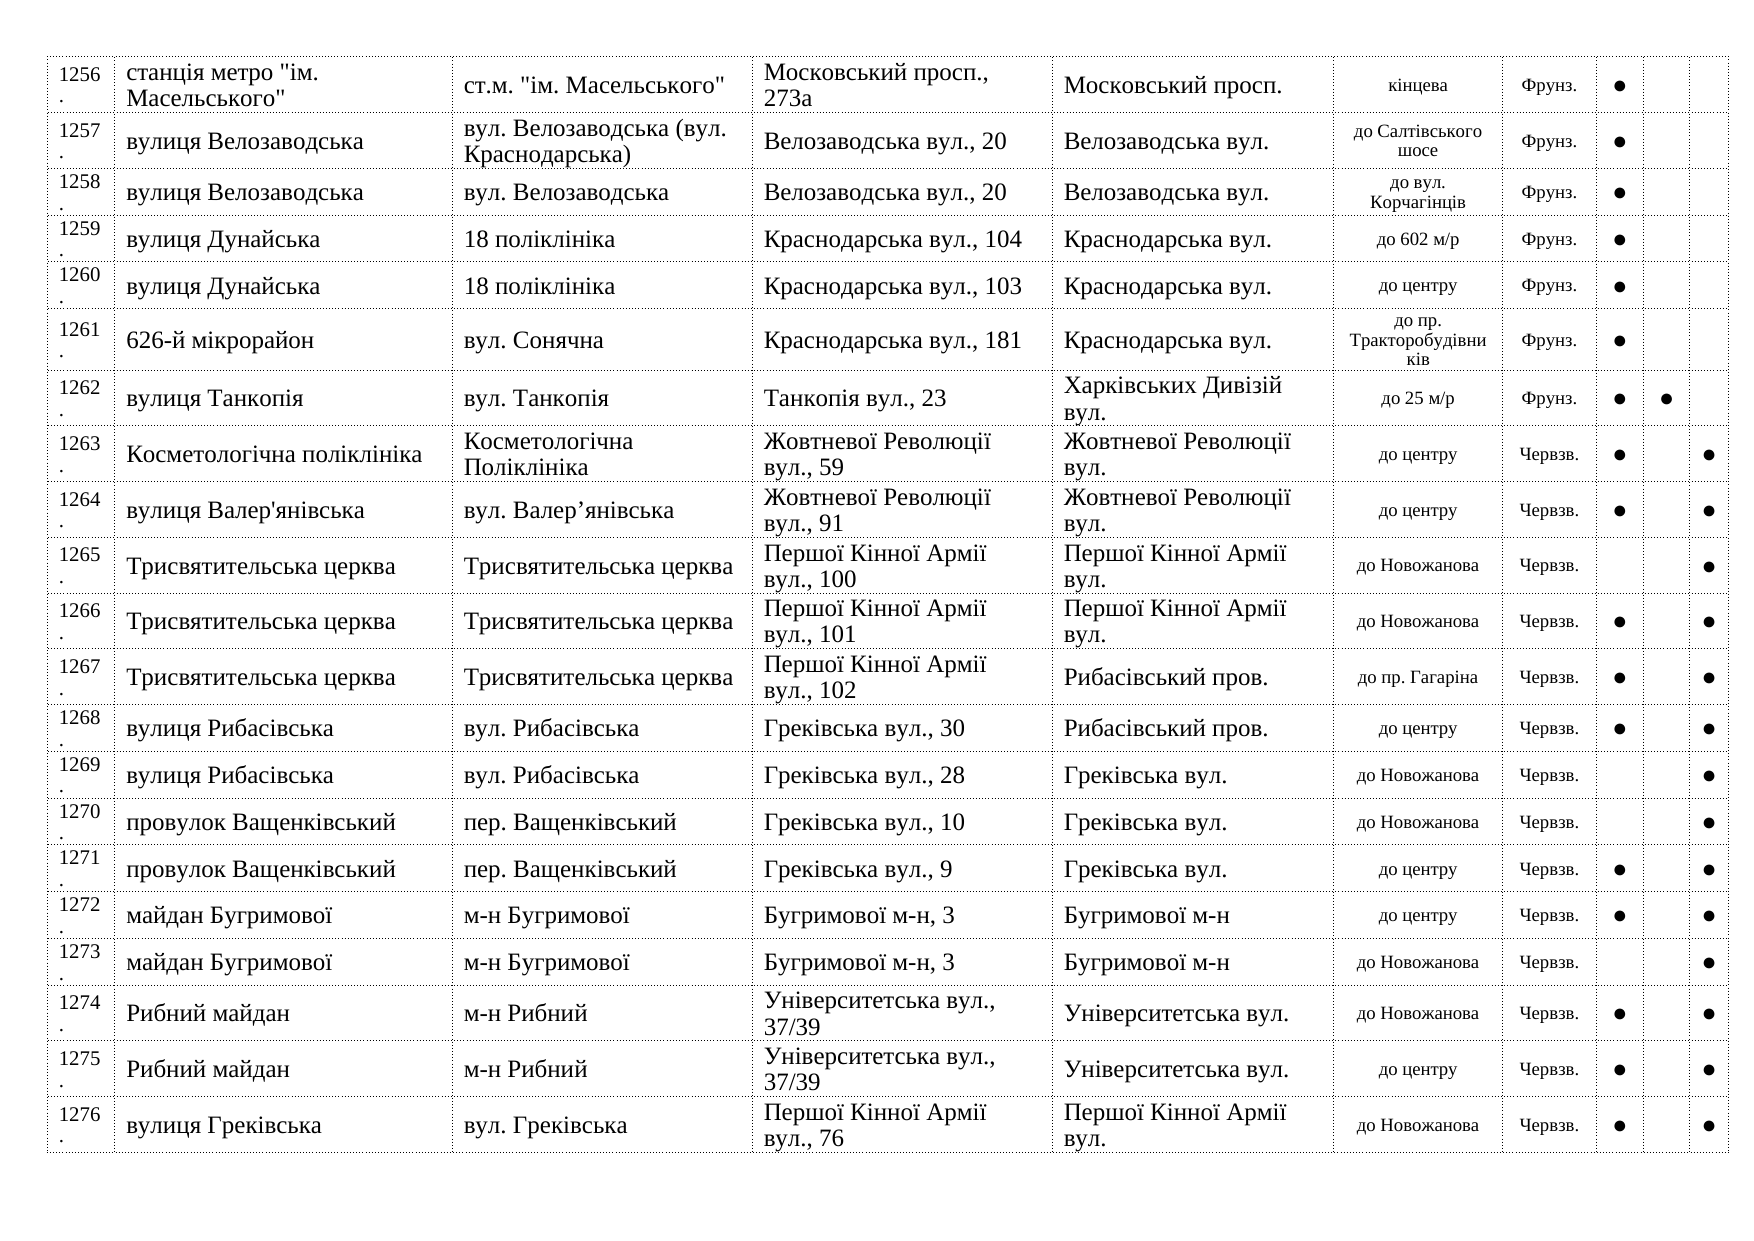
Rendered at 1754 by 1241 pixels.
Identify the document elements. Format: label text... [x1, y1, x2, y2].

table_cell станція метро "ім. Масельського" [115, 56, 452, 112]
table_cell ст.м. "ім. Масельського" [452, 56, 752, 112]
table_cell Жовтневої Революції вул. [1052, 425, 1333, 481]
table_cell ● [1596, 215, 1643, 261]
table_cell вулиця Велозаводська [115, 168, 452, 214]
table_cell Греківська вул. [1052, 844, 1333, 891]
table_cell Університетська вул. [1052, 985, 1333, 1040]
table_cell Велозаводська вул., 20 [752, 168, 1052, 214]
table_cell ● [1596, 985, 1643, 1040]
table_cell Косметологічна поліклініка [115, 425, 452, 481]
table_cell ● [1596, 844, 1643, 891]
table_cell вул. Рибасівська [452, 751, 752, 797]
table_cell Рибний майдан [115, 1040, 452, 1096]
table_cell [1643, 537, 1689, 592]
table_cell [47, 985, 115, 1040]
table_cell до Новожанова [1334, 593, 1502, 648]
table_cell ● [1596, 370, 1643, 425]
table_cell Греківська вул. [1052, 751, 1333, 797]
table_cell Греківська вул., 10 [752, 798, 1052, 844]
table_cell ● [1596, 648, 1643, 704]
table_cell Краснодарська вул. [1052, 215, 1333, 261]
table_cell [47, 215, 115, 261]
table_cell ● [1690, 425, 1728, 481]
table_cell до Новожанова [1334, 751, 1502, 797]
table_cell Червзв. [1502, 798, 1596, 844]
table_cell [47, 938, 115, 984]
table_cell [1690, 370, 1728, 425]
table_cell до центру [1334, 891, 1502, 938]
table_cell до центру [1334, 261, 1502, 308]
table_cell Московський просп., 273а [752, 56, 1052, 112]
table_cell Червзв. [1502, 1096, 1596, 1152]
table_cell [1643, 1096, 1689, 1152]
table_cell ● [1596, 1040, 1643, 1096]
table_cell ● [1690, 1040, 1728, 1096]
table_cell [1643, 593, 1689, 648]
table_cell [47, 481, 115, 537]
table_cell Жовтневої Революції вул., 59 [752, 425, 1052, 481]
table_cell ● [1596, 425, 1643, 481]
table_cell [47, 168, 115, 214]
table_cell вулиця Велозаводська [115, 112, 452, 168]
table_cell м-н Рибний [452, 985, 752, 1040]
table_cell до Новожанова [1334, 985, 1502, 1040]
table_cell Трисвятительська церква [115, 537, 452, 592]
table_cell Червзв. [1502, 891, 1596, 938]
table_cell кінцева [1334, 56, 1502, 112]
table_cell Червзв. [1502, 1040, 1596, 1096]
table_cell ● [1690, 844, 1728, 891]
table_cell ● [1690, 537, 1728, 592]
table_cell вул. Греківська [452, 1096, 752, 1152]
table_cell Червзв. [1502, 593, 1596, 648]
table_cell вул. Рибасівська [452, 704, 752, 751]
table_cell [47, 112, 115, 168]
table_cell [1643, 308, 1689, 369]
table_cell до Новожанова [1334, 1096, 1502, 1152]
table_cell вулиця Валер'янівська [115, 481, 452, 537]
table_cell [47, 844, 115, 891]
table_cell Червзв. [1502, 985, 1596, 1040]
table_cell Греківська вул. [1052, 798, 1333, 844]
table_cell до центру [1334, 481, 1502, 537]
table_cell [1643, 215, 1689, 261]
table_cell [47, 1096, 115, 1152]
table_cell [1643, 798, 1689, 844]
table_cell [1643, 985, 1689, 1040]
table_cell ● [1690, 938, 1728, 984]
table_cell ● [1690, 481, 1728, 537]
table_cell м-н Рибний [452, 1040, 752, 1096]
table_cell Краснодарська вул. [1052, 308, 1333, 369]
table_cell [47, 537, 115, 592]
table_cell Греківська вул., 28 [752, 751, 1052, 797]
table_cell Бугримової м-н, 3 [752, 891, 1052, 938]
table_cell Трисвятительська церква [115, 593, 452, 648]
table_cell Червзв. [1502, 425, 1596, 481]
table_cell Червзв. [1502, 648, 1596, 704]
table_cell вулиця Рибасівська [115, 751, 452, 797]
table_cell Першої Кінної Армії вул. [1052, 1096, 1333, 1152]
table_cell [47, 425, 115, 481]
table_cell [47, 593, 115, 648]
table_cell ● [1596, 704, 1643, 751]
table_cell до Новожанова [1334, 798, 1502, 844]
table_cell Червзв. [1502, 481, 1596, 537]
table_cell вул. Валер’янівська [452, 481, 752, 537]
table_cell [47, 704, 115, 751]
table_cell Першої Кінної Армії вул., 100 [752, 537, 1052, 592]
table_cell ● [1690, 798, 1728, 844]
table_cell пер. Ващенківський [452, 798, 752, 844]
table_cell Танкопія вул., 23 [752, 370, 1052, 425]
table_cell Трисвятительська церква [452, 593, 752, 648]
table_cell [1690, 56, 1728, 112]
table_cell ● [1596, 1096, 1643, 1152]
table_cell Трисвятительська церква [115, 648, 452, 704]
table_cell 18 поліклініка [452, 261, 752, 308]
table_cell Рибний майдан [115, 985, 452, 1040]
table_cell [1643, 168, 1689, 214]
table_cell Фрунз. [1502, 168, 1596, 214]
table_cell [1643, 704, 1689, 751]
table_cell [47, 1040, 115, 1096]
table_cell ● [1596, 168, 1643, 214]
table_cell Фрунз. [1502, 215, 1596, 261]
table_cell до Салтівського шосе [1334, 112, 1502, 168]
table_cell 626-й мікрорайон [115, 308, 452, 369]
table_cell ● [1596, 593, 1643, 648]
table_cell Трисвятительська церква [452, 648, 752, 704]
table_cell ● [1690, 1096, 1728, 1152]
table_cell [1643, 938, 1689, 984]
table_cell Червзв. [1502, 751, 1596, 797]
table_cell [1690, 168, 1728, 214]
table_cell Першої Кінної Армії вул. [1052, 593, 1333, 648]
table_cell до 602 м/р [1334, 215, 1502, 261]
table_cell ● [1596, 261, 1643, 308]
table_cell [1596, 751, 1643, 797]
table_cell [47, 751, 115, 797]
table_cell вул. Сонячна [452, 308, 752, 369]
table_cell Косметологічна Поліклініка [452, 425, 752, 481]
table_cell Першої Кінної Армії вул., 101 [752, 593, 1052, 648]
table_cell ● [1690, 593, 1728, 648]
table_cell вулиця Греківська [115, 1096, 452, 1152]
table_cell [1643, 844, 1689, 891]
table_cell ● [1596, 481, 1643, 537]
table_cell до пр. Тракторобудівників [1334, 308, 1502, 369]
table_cell ● [1643, 370, 1689, 425]
table_cell Велозаводська вул., 20 [752, 112, 1052, 168]
table_cell [1690, 261, 1728, 308]
table_cell вул. Велозаводська (вул. Краснодарська) [452, 112, 752, 168]
table_cell Харківських Дивізій вул. [1052, 370, 1333, 425]
table_cell Фрунз. [1502, 112, 1596, 168]
table_cell до пр. Гагаріна [1334, 648, 1502, 704]
table_cell Червзв. [1502, 537, 1596, 592]
table_cell Краснодарська вул., 104 [752, 215, 1052, 261]
table_cell пер. Ващенківський [452, 844, 752, 891]
table_cell [1690, 112, 1728, 168]
table_cell Університетська вул., 37/39 [752, 1040, 1052, 1096]
table_cell 18 поліклініка [452, 215, 752, 261]
table_cell майдан Бугримової [115, 938, 452, 984]
table_cell до центру [1334, 1040, 1502, 1096]
table_cell майдан Бугримової [115, 891, 452, 938]
table_cell до центру [1334, 425, 1502, 481]
table_cell Греківська вул., 30 [752, 704, 1052, 751]
table_cell Жовтневої Революції вул., 91 [752, 481, 1052, 537]
table_cell [1596, 798, 1643, 844]
table_cell Бугримової м-н, 3 [752, 938, 1052, 984]
table_cell [1643, 112, 1689, 168]
table_cell Фрунз. [1502, 56, 1596, 112]
table_cell ● [1690, 704, 1728, 751]
table_cell до Новожанова [1334, 938, 1502, 984]
table_cell до 25 м/р [1334, 370, 1502, 425]
table_cell [47, 56, 115, 112]
table_cell ● [1596, 112, 1643, 168]
table_cell до центру [1334, 704, 1502, 751]
table_cell вул. Велозаводська [452, 168, 752, 214]
table_cell до центру [1334, 844, 1502, 891]
table_cell [1643, 648, 1689, 704]
table_cell [47, 798, 115, 844]
table_cell Бугримової м-н [1052, 891, 1333, 938]
table_cell м-н Бугримової [452, 938, 752, 984]
table_cell Червзв. [1502, 844, 1596, 891]
table_cell ● [1596, 56, 1643, 112]
table_cell Університетська вул., 37/39 [752, 985, 1052, 1040]
table_cell Першої Кінної Армії вул., 102 [752, 648, 1052, 704]
table_cell Московський просп. [1052, 56, 1333, 112]
table_cell Рибасівський пров. [1052, 648, 1333, 704]
table_cell Червзв. [1502, 938, 1596, 984]
table_cell ● [1596, 308, 1643, 369]
table_cell Греківська вул., 9 [752, 844, 1052, 891]
table_cell провулок Ващенківський [115, 798, 452, 844]
table_cell ● [1690, 648, 1728, 704]
table_cell Фрунз. [1502, 308, 1596, 369]
table_cell [47, 308, 115, 369]
table_cell Трисвятительська церква [452, 537, 752, 592]
table_cell Рибасівський пров. [1052, 704, 1333, 751]
table_cell [1643, 481, 1689, 537]
table_cell Бугримової м-н [1052, 938, 1333, 984]
table_cell ● [1690, 751, 1728, 797]
table_cell вулиця Дунайська [115, 215, 452, 261]
table_cell ● [1690, 985, 1728, 1040]
table_cell [1643, 425, 1689, 481]
table_cell Фрунз. [1502, 370, 1596, 425]
table_cell ● [1596, 891, 1643, 938]
table_cell до Новожанова [1334, 537, 1502, 592]
table_cell [1596, 537, 1643, 592]
table_cell [1643, 891, 1689, 938]
table_cell [1690, 215, 1728, 261]
table_cell [1690, 308, 1728, 369]
table_cell Першої Кінної Армії вул., 76 [752, 1096, 1052, 1152]
table_cell [47, 261, 115, 308]
table_cell [1643, 1040, 1689, 1096]
table_cell [47, 891, 115, 938]
table_cell до вул. Корчагінців [1334, 168, 1502, 214]
table_cell [47, 648, 115, 704]
table_cell Жовтневої Революції вул. [1052, 481, 1333, 537]
table_cell Фрунз. [1502, 261, 1596, 308]
table_cell Велозаводська вул. [1052, 168, 1333, 214]
table_cell [1643, 751, 1689, 797]
table_cell [1596, 938, 1643, 984]
table_cell Краснодарська вул., 181 [752, 308, 1052, 369]
table_cell [1643, 56, 1689, 112]
table_cell вул. Танкопія [452, 370, 752, 425]
table_cell Червзв. [1502, 704, 1596, 751]
table_cell Першої Кінної Армії вул. [1052, 537, 1333, 592]
table_cell Велозаводська вул. [1052, 112, 1333, 168]
table_cell м-н Бугримової [452, 891, 752, 938]
table_cell Краснодарська вул. [1052, 261, 1333, 308]
table_cell ● [1690, 891, 1728, 938]
table_cell Університетська вул. [1052, 1040, 1333, 1096]
table_cell вулиця Танкопія [115, 370, 452, 425]
table_cell провулок Ващенківський [115, 844, 452, 891]
table_cell [1643, 261, 1689, 308]
table_cell вулиця Рибасівська [115, 704, 452, 751]
table_cell [47, 370, 115, 425]
table_cell вулиця Дунайська [115, 261, 452, 308]
table_cell Краснодарська вул., 103 [752, 261, 1052, 308]
